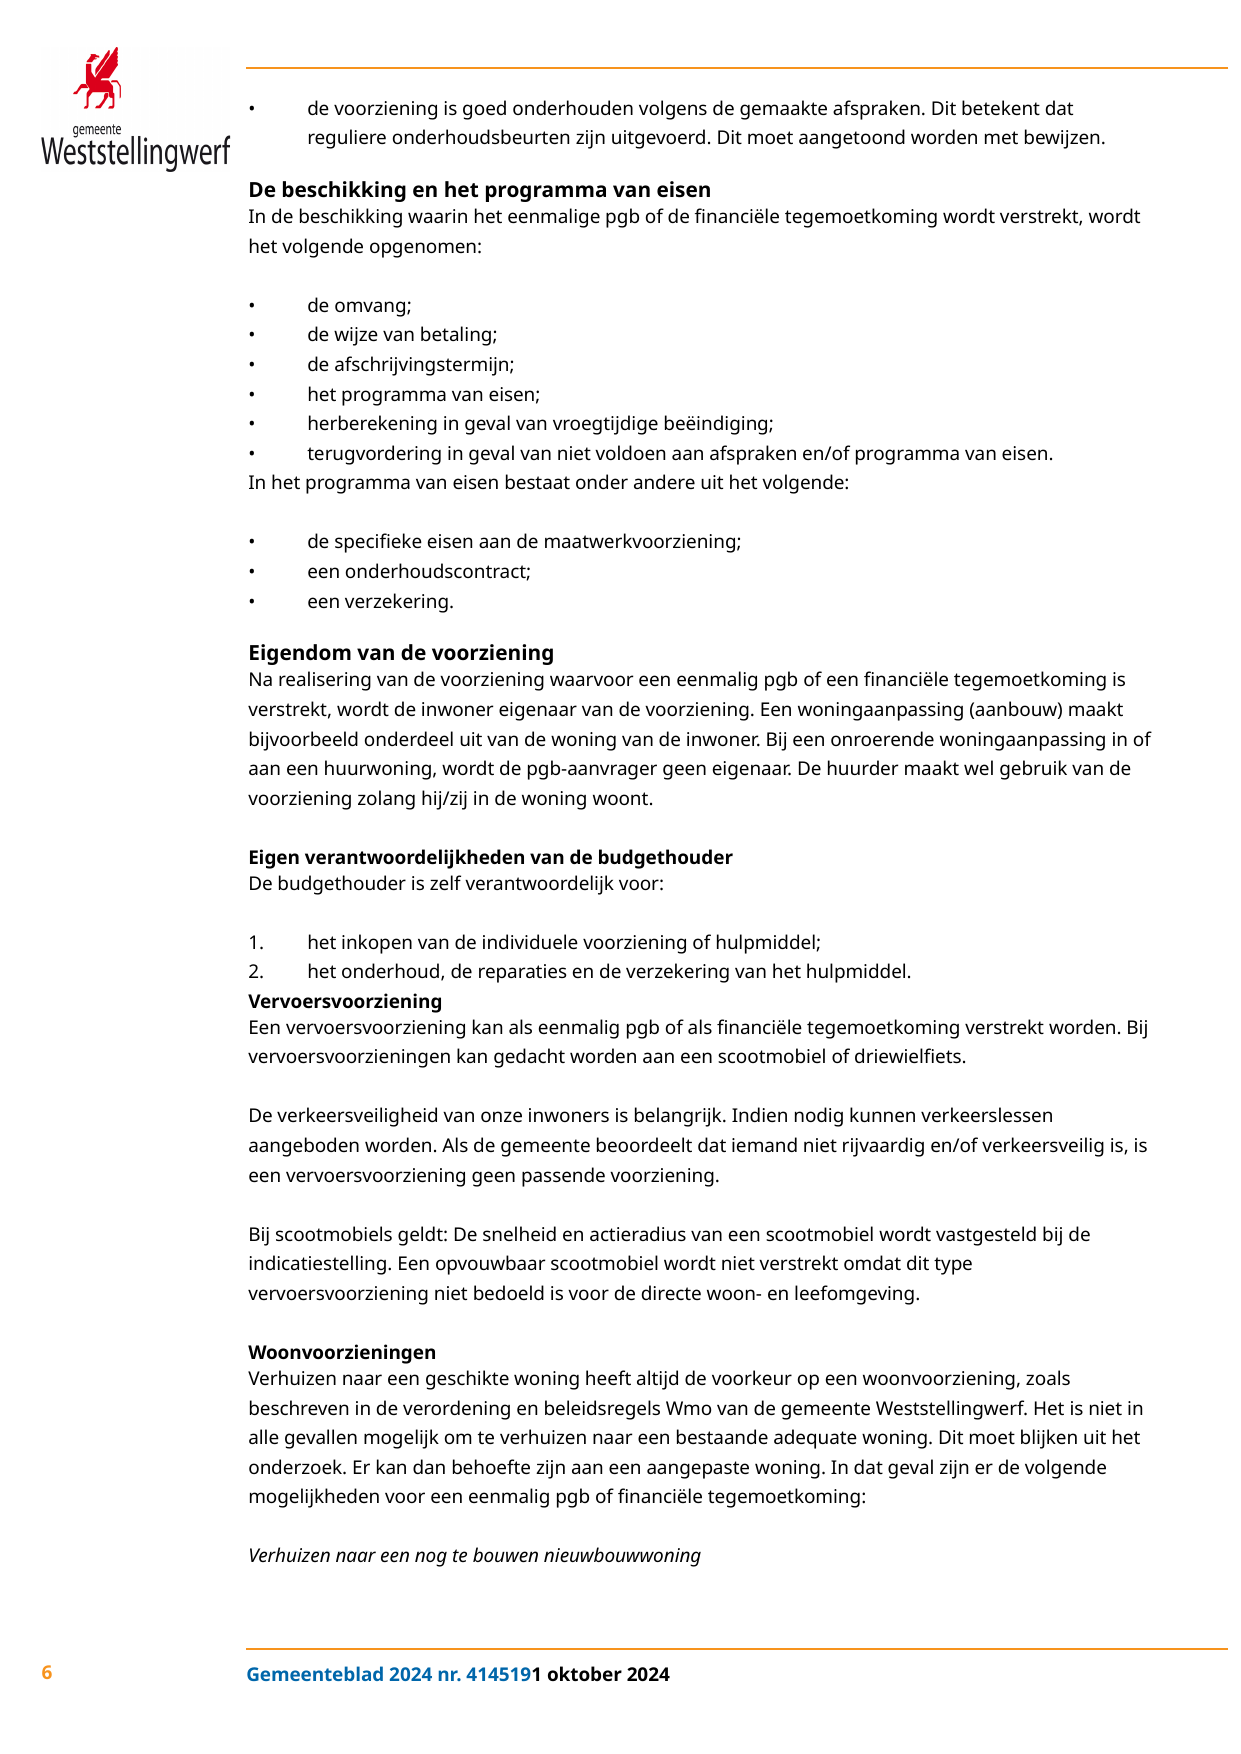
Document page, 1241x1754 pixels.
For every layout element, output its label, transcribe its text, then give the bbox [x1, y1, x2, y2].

text Eigendom van de voorziening [248, 638, 1152, 667]
list herberekening in geval van vroegtijdige beëindiging; [248, 410, 1152, 436]
list de specifieke eisen aan de maatwerkvoorziening; [248, 529, 1152, 554]
list terugvordering in geval van niet voldoen aan afspraken en/of programma van eisen. [248, 440, 1152, 466]
text Verhuizen naar een geschikte woning heeft altijd de voorkeur op een woonvoorziening, zoals beschreven in de verordening en beleidsregels Wmo van de gemeente Weststellingwerf. Het is niet in alle gevallen mogelijk om te verhuizen naar een bestaande adequate woning. Dit moet blijken uit het onderzoek. Er kan dan behoefte zijn aan een aangepaste woning. In dat geval zijn er de volgende mogelijkheden voor een eenmalig pgb of financiële tegemoetkoming: [248, 1365, 1152, 1509]
text In de beschikking waarin het eenmalige pgb of de financiële tegemoetkoming wordt verstrekt, wordt het volgende opgenomen: [248, 203, 1152, 258]
text Een vervoersvoorziening kan als eenmalig pgb of als financiële tegemoetkoming verstrekt worden. Bij vervoersvoorzieningen kan gedacht worden aan een scootmobiel of driewielfiets. [248, 1014, 1152, 1069]
text Eigen verantwoordelijkheden van de budgethouder [248, 844, 1152, 870]
list een verzekering. [248, 588, 1152, 613]
picture [41, 47, 231, 172]
text Na realisering van de voorziening waarvoor een eenmalig pgb of een financiële tegemoetkoming is verstrekt, wordt de inwoner eigenaar van de voorziening. Een woningaanpassing (aanbouw) maakt bijvoorbeeld onderdeel uit van de woning van de inwoner. Bij een onroerende woningaanpassing in of aan een huurwoning, wordt de pgb-aanvrager geen eigenaar. De huurder maakt wel gebruik van de voorziening zolang hij/zij in de woning woont. [248, 667, 1152, 811]
text De beschikking en het programma van eisen [248, 175, 1152, 203]
list het programma van eisen; [248, 381, 1152, 406]
list de afschrijvingstermijn; [248, 351, 1152, 377]
text Woonvoorzieningen [248, 1339, 1152, 1365]
list de omvang; [248, 292, 1152, 318]
text De verkeersveiligheid van onze inwoners is belangrijk. Indien nodig kunnen verkeerslessen aangeboden worden. Als de gemeente beoordeelt dat iemand niet rijvaardig en/of verkeersveilig is, is een vervoersvoorziening geen passende voorziening. [248, 1103, 1152, 1188]
text De budgethouder is zelf verantwoordelijk voor: [248, 870, 1152, 896]
list het inkopen van de individuele voorziening of hulpmiddel; [248, 929, 1152, 955]
list de voorziening is goed onderhouden volgens de gemaakte afspraken. Dit betekent dat reguliere onderhoudsbeurten zijn uitgevoerd. Dit moet aangetoond worden met bewijzen. [248, 95, 1152, 150]
text In het programma van eisen bestaat onder andere uit het volgende: [248, 469, 1152, 495]
list de wijze van betaling; [248, 322, 1152, 347]
text Bij scootmobiels geldt: De snelheid en actieradius van een scootmobiel wordt vastgesteld bij de indicatiestelling. Een opvouwbaar scootmobiel wordt niet verstrekt omdat dit type vervoersvoorziening niet bedoeld is voor de directe woon- en leefomgeving. [248, 1221, 1152, 1306]
text Verhuizen naar een nog te bouwen nieuwbouwwoning [248, 1543, 1152, 1568]
list het onderhoud, de reparaties en de verzekering van het hulpmiddel. [248, 959, 1152, 984]
list een onderhoudscontract; [248, 558, 1152, 584]
text Vervoersvoorziening [248, 988, 1152, 1014]
